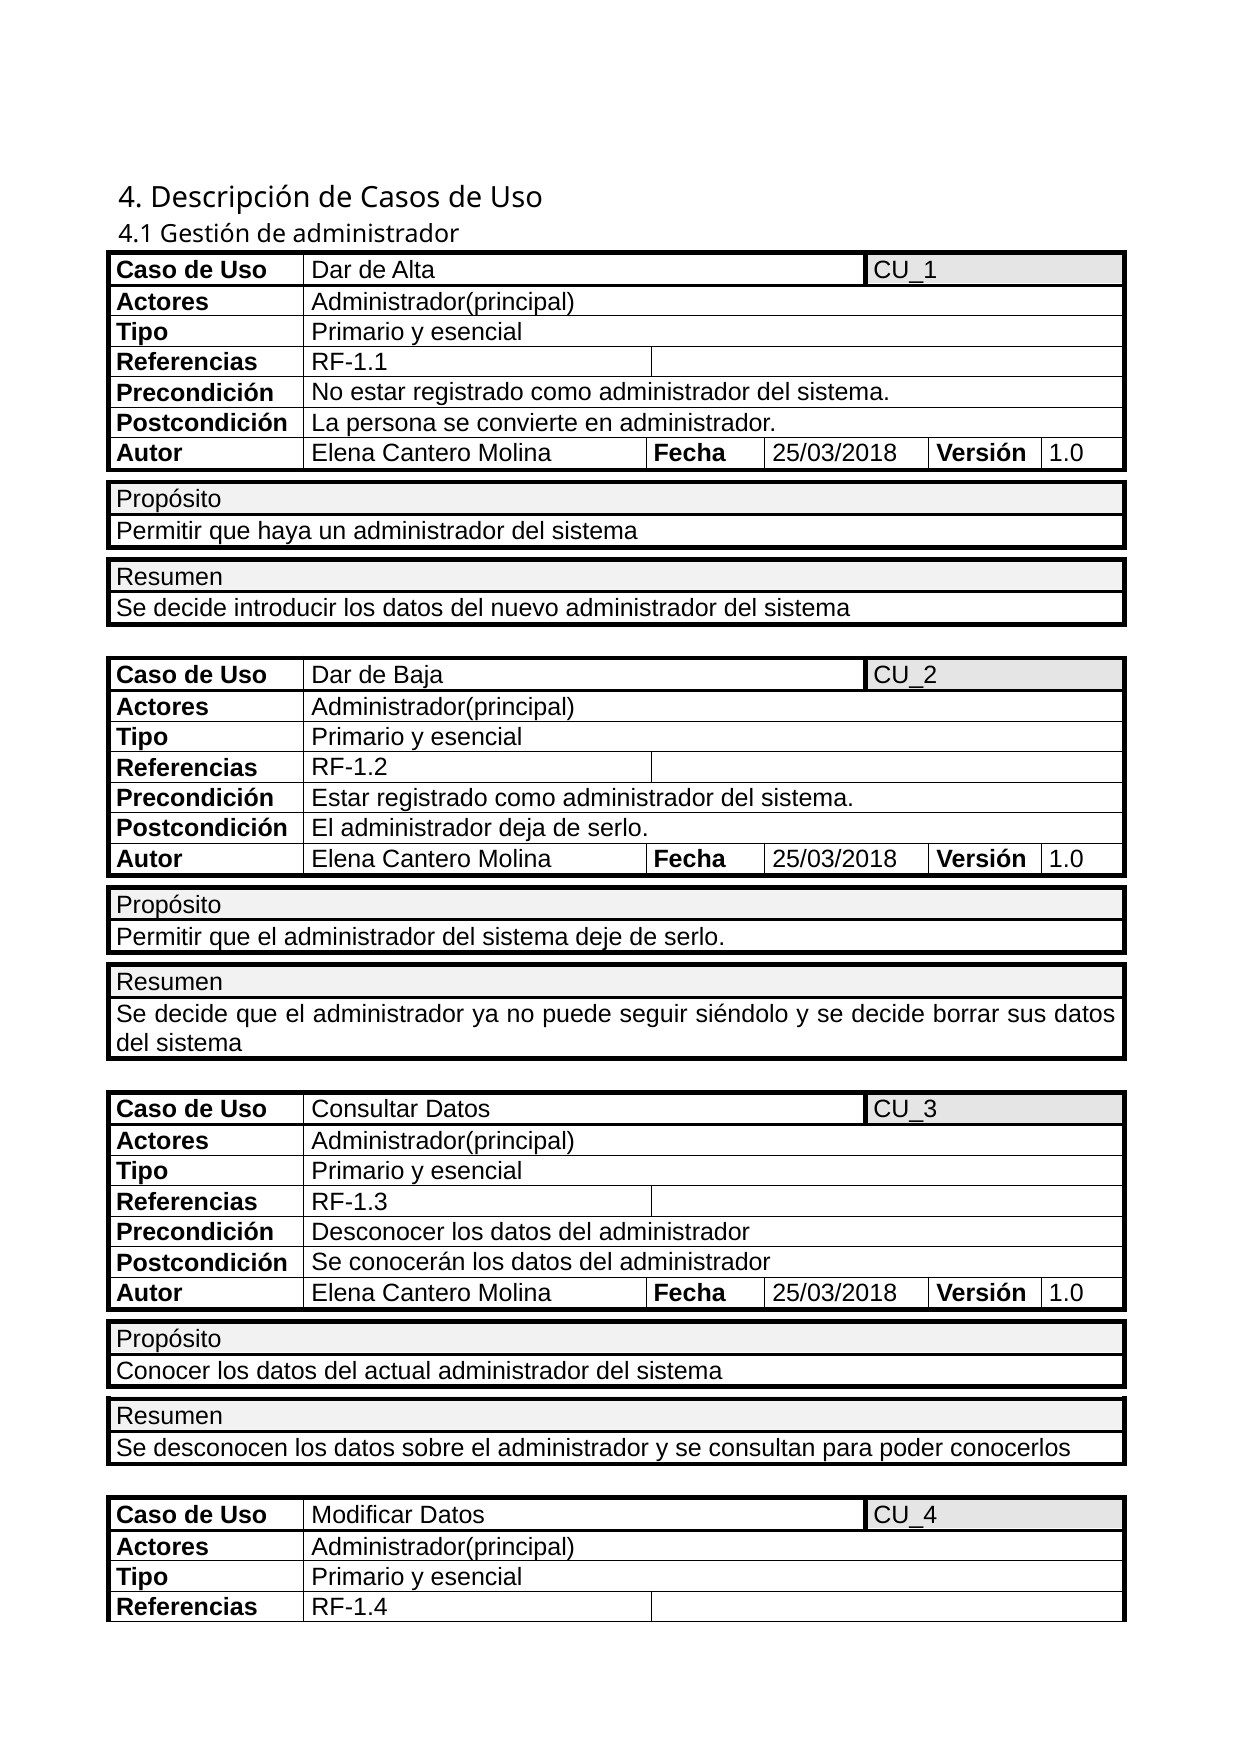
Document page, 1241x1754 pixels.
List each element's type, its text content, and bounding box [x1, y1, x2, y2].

table_cell Precondición [111, 377, 303, 407]
table_cell Primario y esencial [304, 722, 1122, 751]
table_cell Permitir que el administrador del sistema deje de serlo. [111, 921, 1122, 950]
table_cell Versión [929, 844, 1041, 873]
table_cell Primario y esencial [304, 1156, 1122, 1185]
table_header CU_3 [868, 1095, 1122, 1123]
table_cell Referencias [111, 347, 303, 376]
table_cell Elena Cantero Molina [304, 1278, 646, 1307]
table_header Modificar Datos [304, 1500, 863, 1528]
table_cell Administrador(principal) [304, 287, 1122, 315]
table_cell Tipo [111, 1561, 303, 1591]
table_header Propósito [111, 890, 1122, 918]
text 4. Descripción de Casos de Uso [118, 176, 1122, 216]
table_header Propósito [111, 1324, 1122, 1352]
table_cell Postcondición [111, 813, 303, 842]
table_cell Se conocerán los datos del administrador [304, 1247, 1122, 1277]
table_cell Tipo [111, 316, 303, 346]
table_cell Se desconocen los datos sobre el administrador y se consultan para poder conocerlos [111, 1433, 1122, 1462]
table_cell [652, 1186, 1122, 1216]
table_cell Autor [111, 1278, 303, 1307]
table_cell Precondición [111, 1217, 303, 1246]
table_cell Postcondición [111, 1247, 303, 1277]
table_cell RF-1.1 [304, 347, 651, 376]
table_header Caso de Uso [111, 1500, 303, 1528]
table_cell Actores [111, 287, 303, 315]
table_cell RF-1.3 [304, 1186, 651, 1216]
table_cell Administrador(principal) [304, 1126, 1122, 1155]
table_cell Fecha [647, 1278, 764, 1307]
table_cell Postcondición [111, 408, 303, 437]
table_cell Referencias [111, 1592, 303, 1621]
table_cell Estar registrado como administrador del sistema. [304, 783, 1122, 812]
table_cell 25/03/2018 [765, 438, 928, 467]
table_cell Permitir que haya un administrador del sistema [111, 516, 1122, 545]
table_cell Tipo [111, 1156, 303, 1185]
table_header CU_1 [868, 255, 1122, 283]
table_cell No estar registrado como administrador del sistema. [304, 377, 1122, 407]
table_cell Fecha [647, 438, 764, 467]
table_cell Versión [929, 1278, 1041, 1307]
table_cell 1.0 [1042, 844, 1122, 873]
table_cell [652, 347, 1122, 376]
table_header Resumen [111, 967, 1122, 996]
table_cell Desconocer los datos del administrador [304, 1217, 1122, 1246]
table_cell [652, 752, 1122, 782]
table_cell Primario y esencial [304, 316, 1122, 346]
table_cell RF-1.4 [304, 1592, 651, 1621]
table_cell Precondición [111, 783, 303, 812]
table_cell [652, 1592, 1122, 1621]
table_header Propósito [111, 484, 1122, 513]
table_cell Referencias [111, 1186, 303, 1216]
table_header Dar de Alta [304, 255, 863, 283]
table_header Caso de Uso [111, 660, 303, 689]
table_cell Elena Cantero Molina [304, 438, 646, 467]
table_header Resumen [111, 1401, 1122, 1430]
table_cell Se decide que el administrador ya no puede seguir siéndolo y se decide borrar sus datos del sistema [111, 999, 1122, 1056]
table_cell RF-1.2 [304, 752, 651, 782]
text 4.1 Gestión de administrador [118, 216, 1122, 250]
table_cell Autor [111, 844, 303, 873]
table_cell 25/03/2018 [765, 844, 928, 873]
table_cell Actores [111, 1532, 303, 1560]
table_cell El administrador deja de serlo. [304, 813, 1122, 842]
table_cell Tipo [111, 722, 303, 751]
table_header Dar de Baja [304, 660, 863, 689]
table_cell Elena Cantero Molina [304, 844, 646, 873]
table_cell Primario y esencial [304, 1561, 1122, 1591]
table_cell La persona se convierte en administrador. [304, 408, 1122, 437]
table_cell Se decide introducir los datos del nuevo administrador del sistema [111, 593, 1122, 622]
table_header Caso de Uso [111, 255, 303, 283]
table_cell Autor [111, 438, 303, 467]
table_cell 25/03/2018 [765, 1278, 928, 1307]
table_cell Referencias [111, 752, 303, 782]
table_cell 1.0 [1042, 438, 1122, 467]
table_header Consultar Datos [304, 1095, 863, 1123]
table_cell Administrador(principal) [304, 692, 1122, 721]
table_cell Actores [111, 692, 303, 721]
table_cell Administrador(principal) [304, 1532, 1122, 1560]
table_header CU_2 [868, 660, 1122, 689]
table_cell Fecha [647, 844, 764, 873]
table_cell Actores [111, 1126, 303, 1155]
table_cell 1.0 [1042, 1278, 1122, 1307]
table_cell Conocer los datos del actual administrador del sistema [111, 1356, 1122, 1384]
table_header Resumen [111, 562, 1122, 590]
table_cell Versión [929, 438, 1041, 467]
table_header CU_4 [868, 1500, 1122, 1528]
table_header Caso de Uso [111, 1095, 303, 1123]
